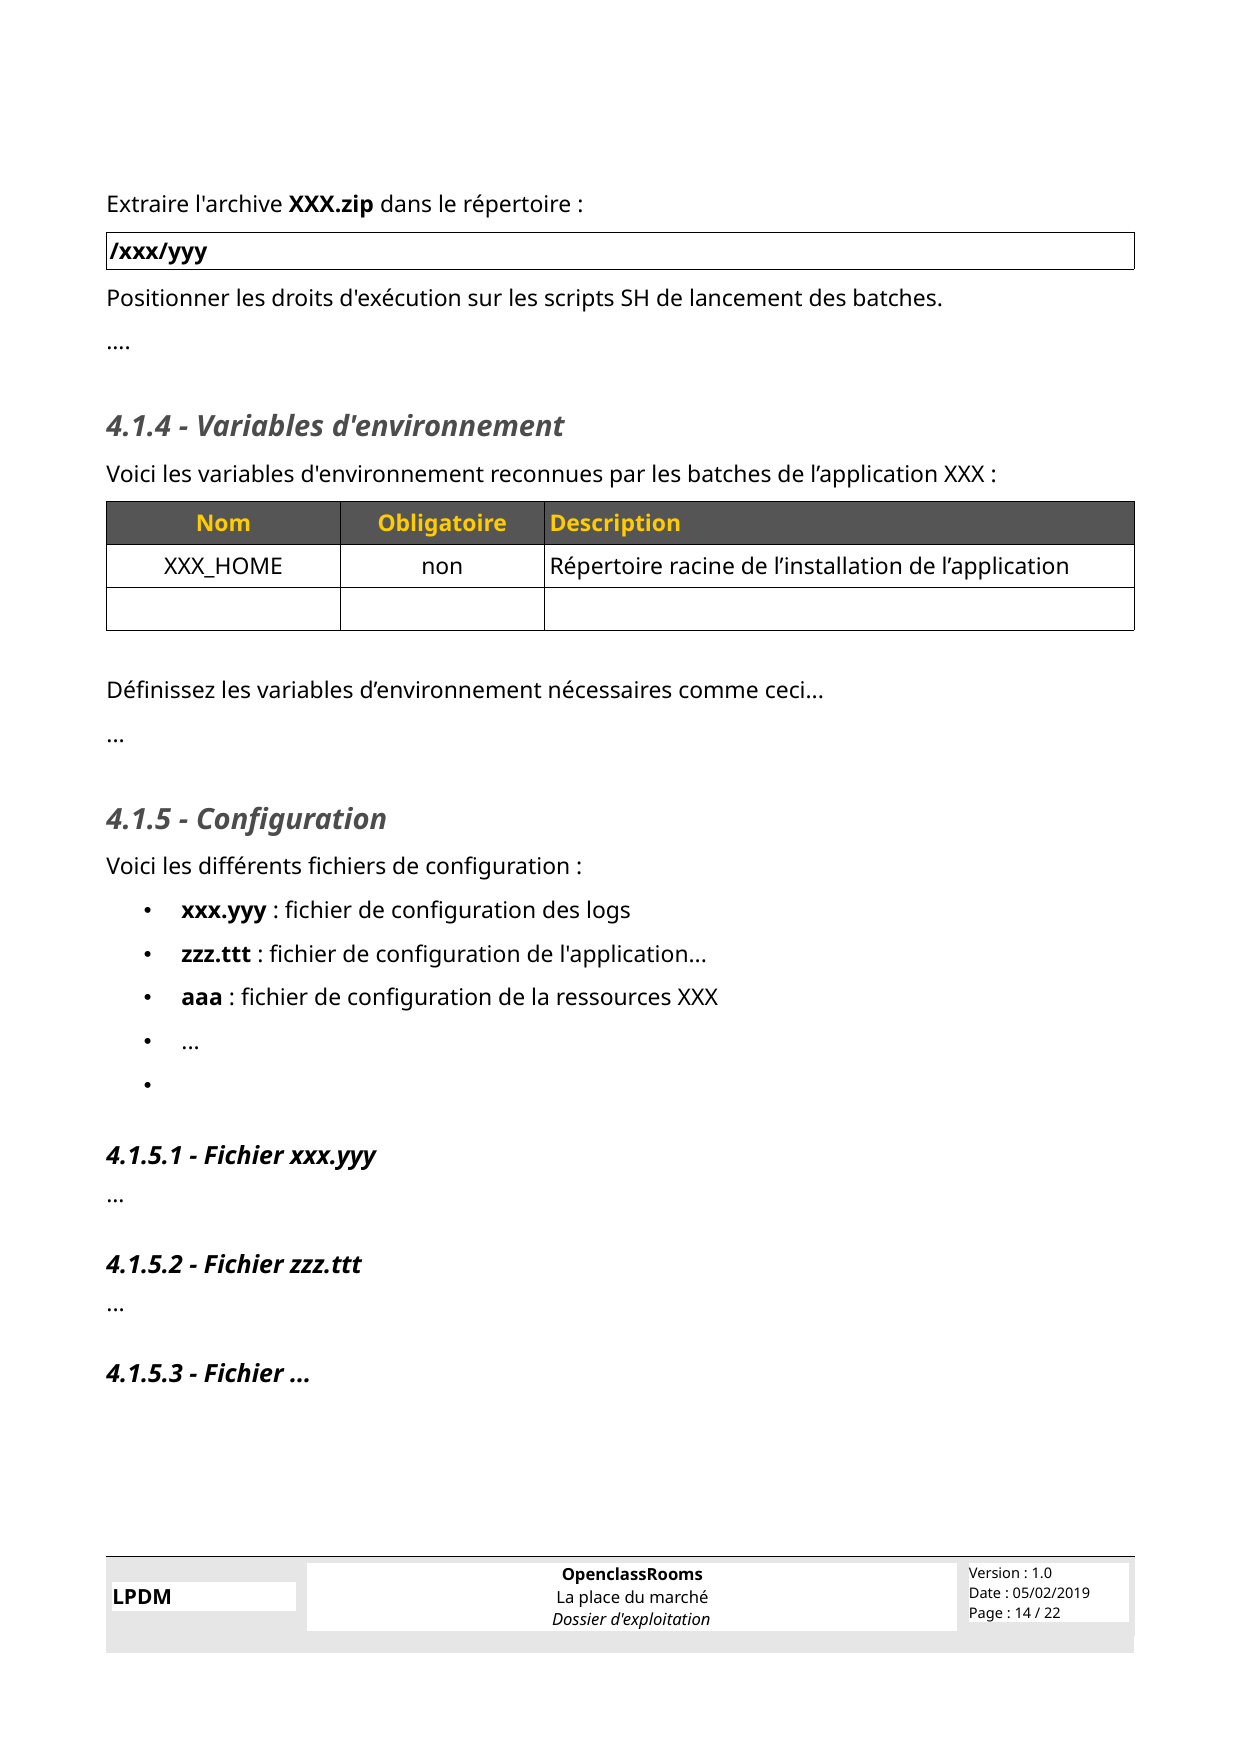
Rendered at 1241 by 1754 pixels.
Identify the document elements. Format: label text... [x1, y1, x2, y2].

table_header Nom [107, 502, 340, 544]
table_cell [107, 588, 340, 630]
list aaa : fichier de configuration de la ressources XXX [144, 981, 1134, 1012]
subtitle Fichier ... [106, 1356, 1134, 1390]
table_header Obligatoire [341, 502, 544, 544]
text Voici les différents fichiers de configuration : [106, 850, 1134, 881]
list xxx.yyy : fichier de configuration des logs [144, 894, 1134, 925]
text …. [106, 325, 1134, 356]
table_cell non [341, 545, 544, 587]
text ... [106, 717, 1134, 749]
text Définissez les variables d’environnement nécessaires comme ceci... [106, 674, 1134, 705]
table_cell Répertoire racine de l’installation de l’application [545, 545, 1134, 587]
list ... [144, 1025, 1134, 1056]
subtitle Variables d'environnement [106, 406, 1134, 445]
table_header Description [545, 502, 1134, 544]
table_cell XXX_HOME [107, 545, 340, 587]
text /xxx/yyy [107, 233, 1134, 269]
table_cell [341, 588, 544, 630]
list zzz.ttt : fichier de configuration de l'application... [144, 937, 1134, 969]
table_cell [545, 588, 1134, 630]
subtitle Configuration [106, 798, 1134, 838]
text ... [106, 1287, 1134, 1318]
text Extraire l'archive XXX.zip dans le répertoire : [106, 188, 1134, 219]
subtitle Fichier zzz.ttt [106, 1247, 1134, 1281]
text … [106, 1178, 1134, 1209]
subtitle Fichier xxx.yyy [106, 1137, 1134, 1172]
text Voici les variables d'environnement reconnues par les batches de l’application XXX : [106, 458, 1134, 489]
text Positionner les droits d'exécution sur les scripts SH de lancement des batches. [106, 281, 1134, 313]
